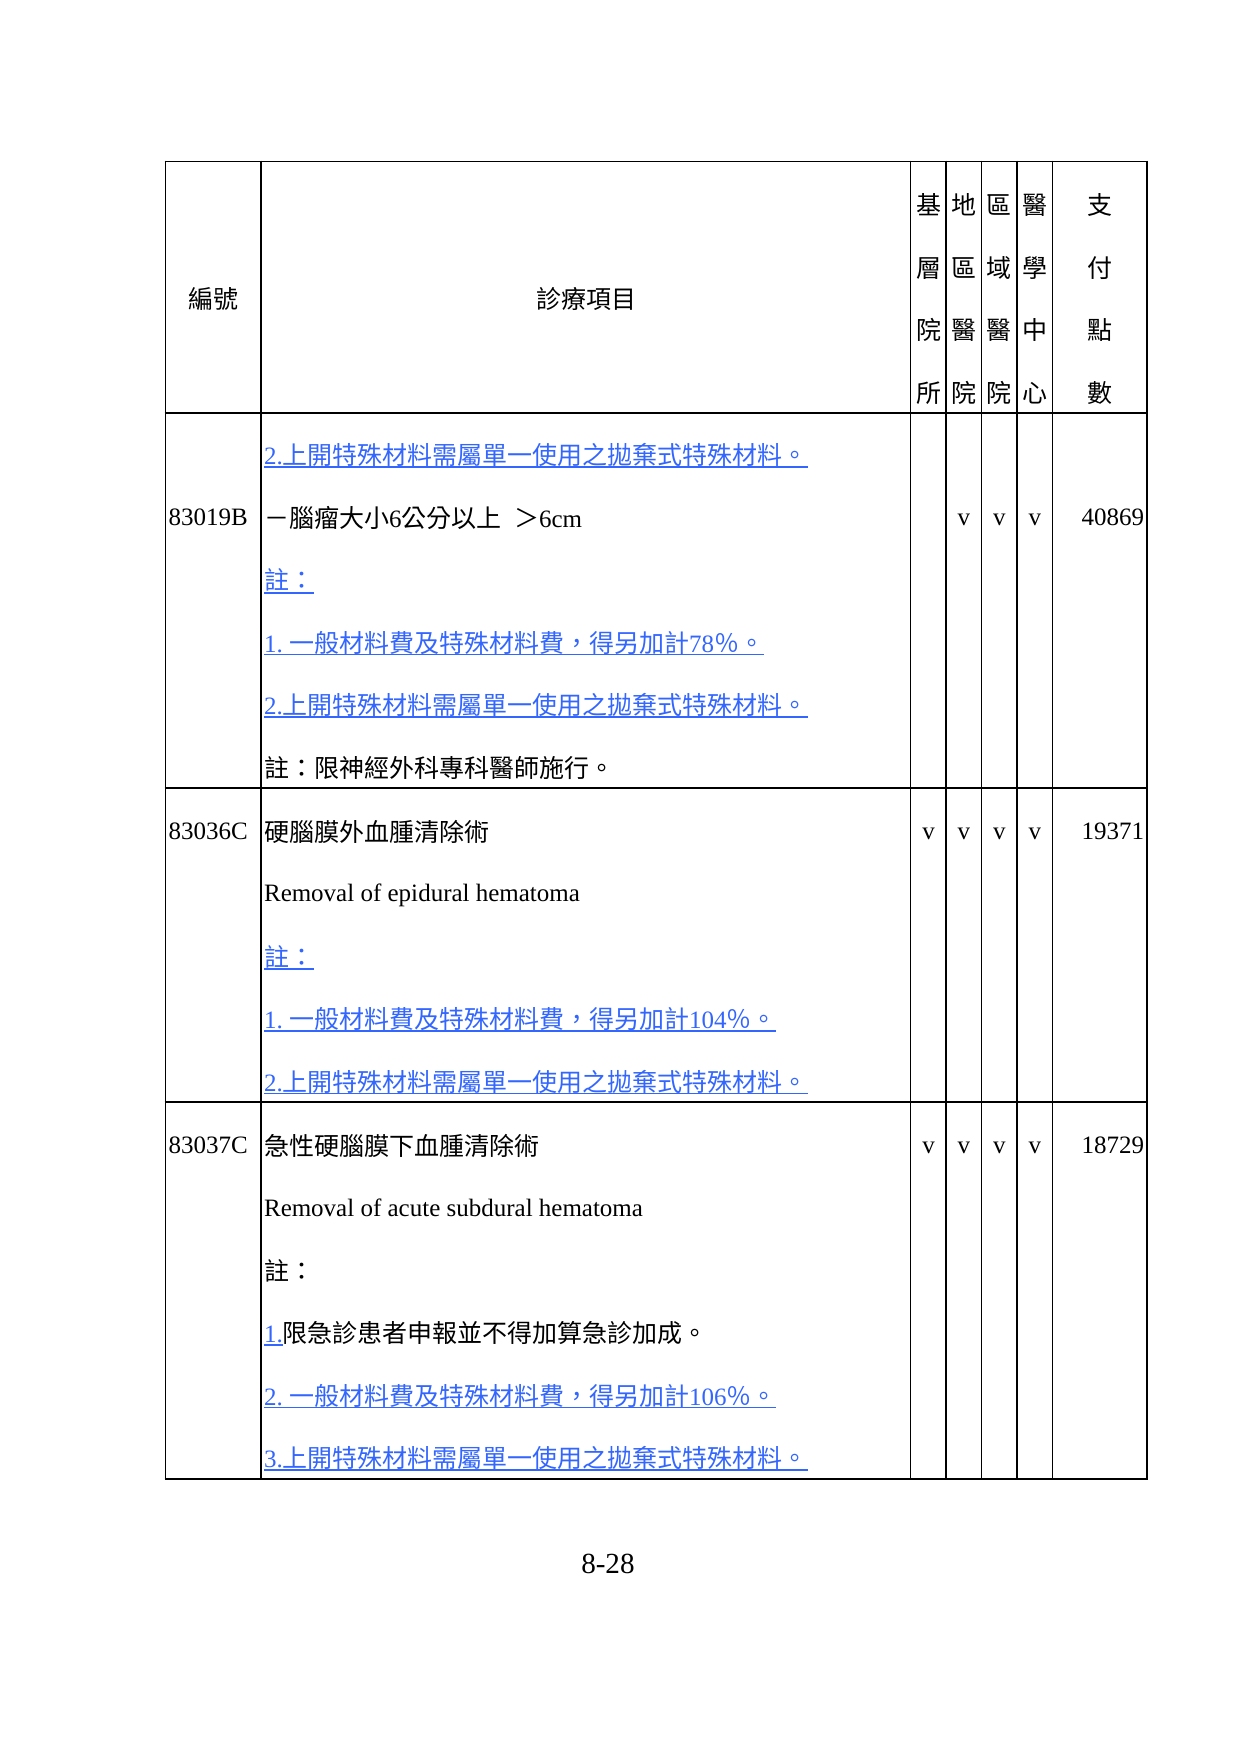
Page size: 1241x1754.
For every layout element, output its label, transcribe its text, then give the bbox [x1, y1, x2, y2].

table_cell v [1018, 1103, 1052, 1478]
table_cell v [1018, 789, 1052, 1101]
table_header 基 層 院 所 [911, 162, 945, 412]
table_cell [982, 725, 1016, 787]
table_cell [911, 475, 945, 725]
table_cell [1053, 414, 1146, 475]
table_cell [1053, 725, 1146, 787]
table_cell [166, 725, 260, 787]
table_header 支 付 點 數 [1053, 162, 1146, 412]
table_cell 急性硬腦膜下血腫清除術 Removal of acute subdural hematoma 註： 1.限急診患者申報並不得加算急診加成。 2. 一般材料費及特殊材料費，得另加計106％。 3.上開特殊材料需屬單一使用之拋棄式特殊材料。 [262, 1103, 910, 1478]
table_cell v [947, 1103, 981, 1478]
table_cell 硬腦膜外血腫清除術 Removal of epidural hematoma 註： 1. 一般材料費及特殊材料費，得另加計104％。 2.上開特殊材料需屬單一使用之拋棄式特殊材料。 [262, 789, 910, 1101]
table_header 醫 學 中 心 [1018, 162, 1052, 412]
table_header 地 區 醫 院 [947, 162, 981, 412]
table_header 區 域 醫 院 [982, 162, 1016, 412]
table_cell 83036C [166, 789, 260, 1101]
table_cell 註：限神經外科專科醫師施行。 [262, 725, 910, 787]
table_cell 40869 [1053, 475, 1146, 725]
table_cell －腦瘤大小6公分以上 ＞6cm 註： 1. 一般材料費及特殊材料費，得另加計78％。 2.上開特殊材料需屬單一使用之拋棄式特殊材料。 [262, 475, 910, 725]
table_header 編號 [166, 162, 260, 412]
table_cell v [982, 475, 1016, 725]
table_cell v [982, 789, 1016, 1101]
table_cell v [911, 789, 945, 1101]
table_cell v [947, 789, 981, 1101]
table_cell 19371 [1053, 789, 1146, 1101]
table_cell 83019B [166, 475, 260, 725]
table_cell [982, 414, 1016, 475]
table_cell [1018, 414, 1052, 475]
table_cell v [911, 1103, 945, 1478]
table_cell [947, 725, 981, 787]
table_cell [166, 414, 260, 475]
table_cell [1018, 725, 1052, 787]
table_cell 83037C [166, 1103, 260, 1478]
table_cell v [1018, 475, 1052, 725]
table_cell 18729 [1053, 1103, 1146, 1478]
table_cell v [982, 1103, 1016, 1478]
table_cell [947, 414, 981, 475]
table_cell [911, 414, 945, 475]
table_header 診療項目 [262, 162, 910, 412]
table_cell [911, 725, 945, 787]
table_cell 2.上開特殊材料需屬單一使用之拋棄式特殊材料。 [262, 414, 910, 475]
table_cell v [947, 475, 981, 725]
